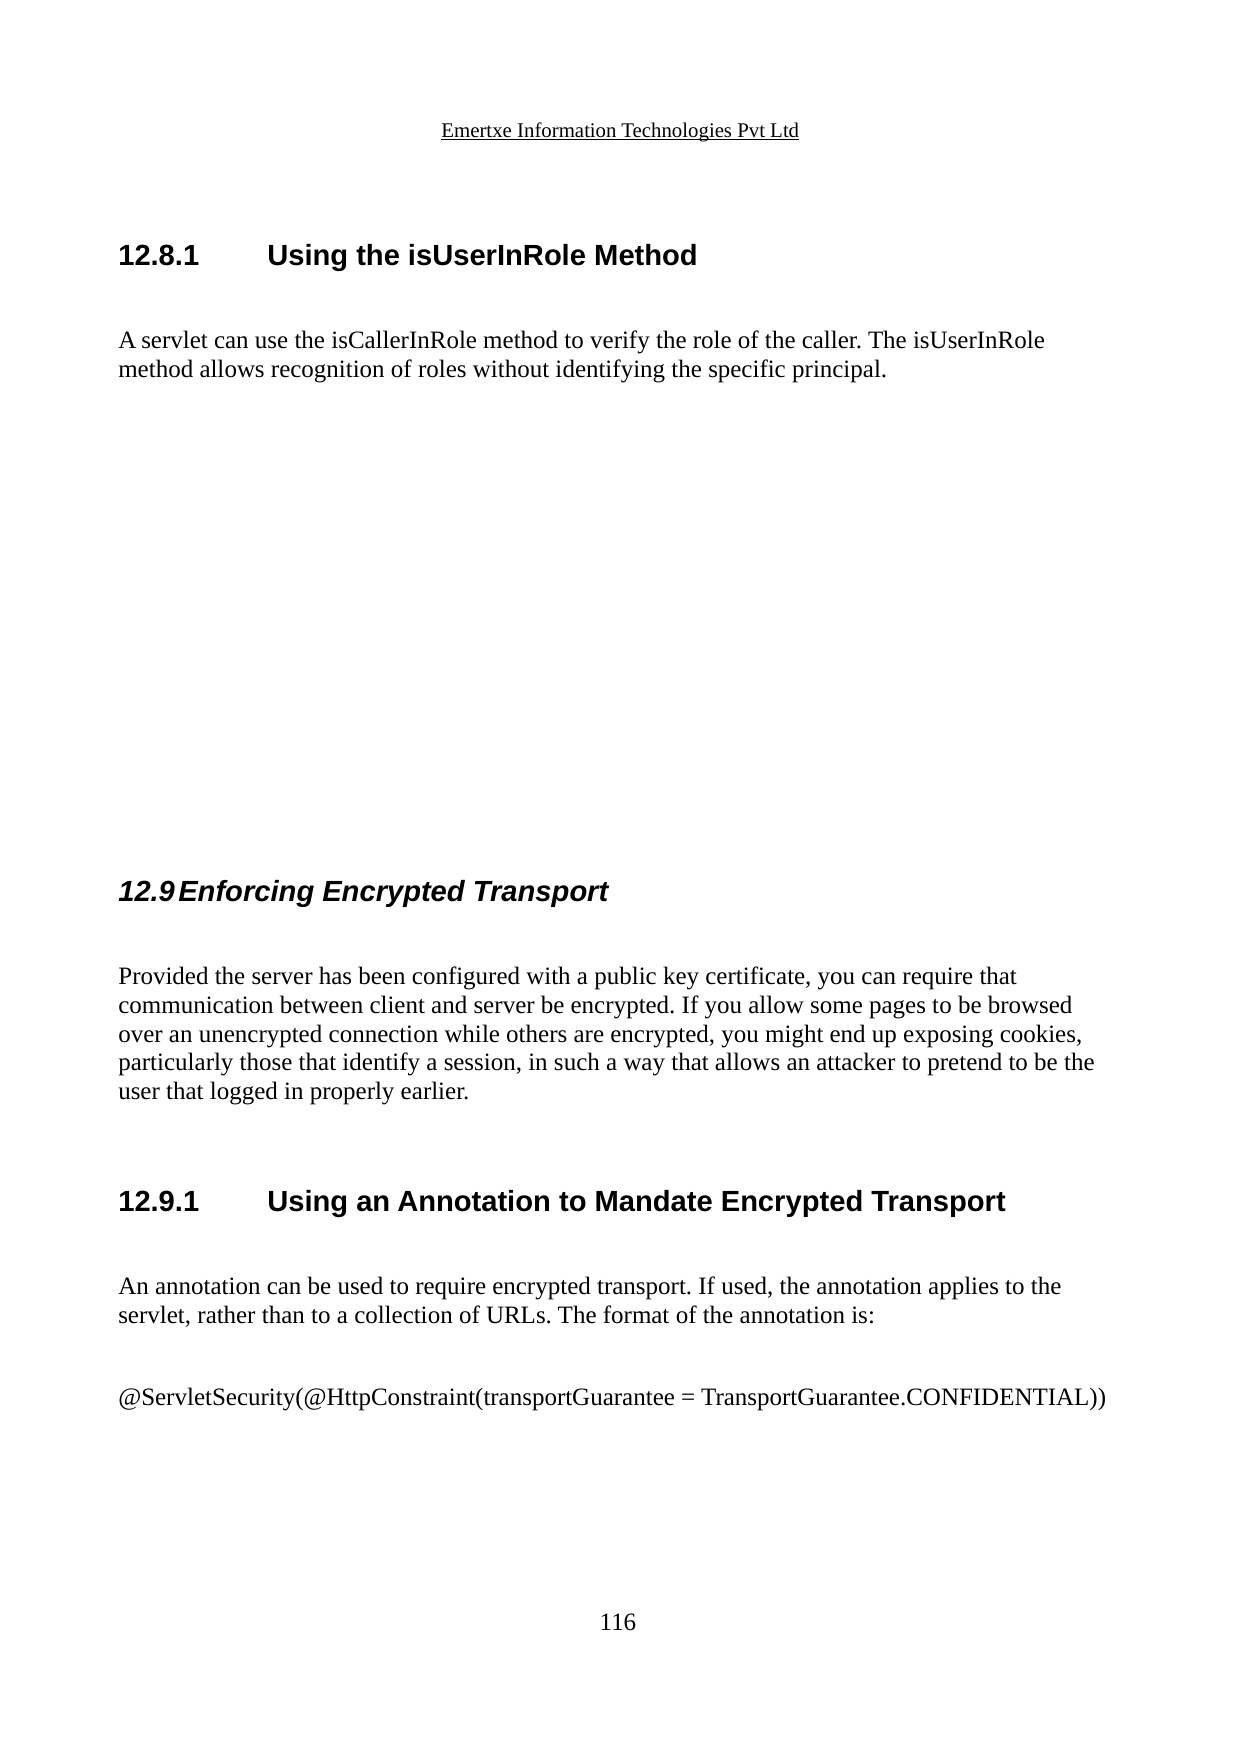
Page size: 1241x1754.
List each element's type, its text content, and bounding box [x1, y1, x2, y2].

subtitle Enforcing Encrypted Transport [118, 874, 1122, 907]
subtitle Using an Annotation to Mandate Encrypted Transport [118, 1184, 1122, 1217]
text An annotation can be used to require encrypted transport. If used, the annotation applies to the servlet, rather than to a collection of URLs. The format of the annotation is: [118, 1271, 1122, 1328]
text Provided the server has been configured with a public key certificate, you can require that communication between client and server be encrypted. If you allow some pages to be browsed over an unencrypted connection while others are encrypted, you might end up exposing cookies, particularly those that identify a session, in such a way that allows an attacker to pretend to be the user that logged in properly earlier. [118, 961, 1122, 1105]
text A servlet can use the isCallerInRole method to verify the role of the caller. The isUserInRole method allows recognition of roles without identifying the specific principal. [118, 325, 1122, 383]
text @ServletSecurity(@HttpConstraint(transportGuarantee = TransportGuarantee.CONFIDENTIAL)) [118, 1382, 1122, 1411]
subtitle Using the isUserInRole Method [118, 238, 1122, 271]
